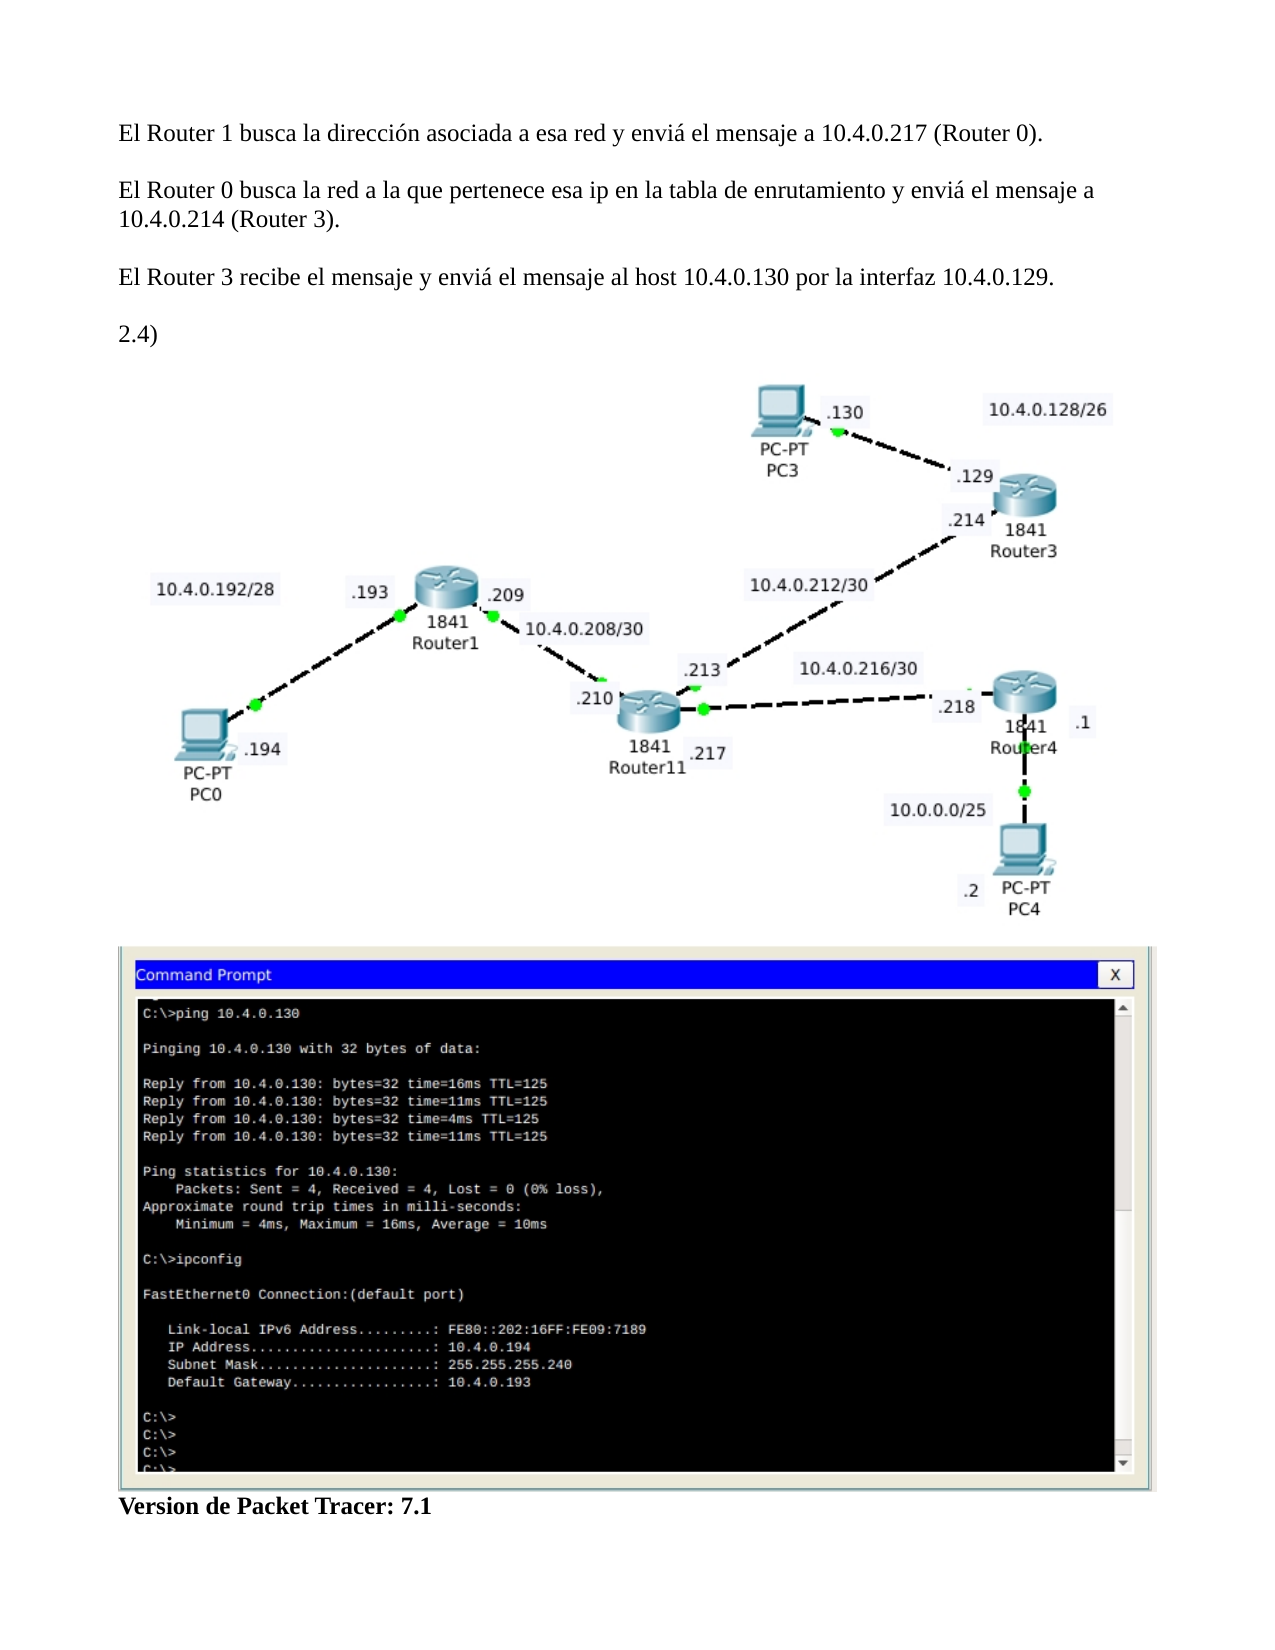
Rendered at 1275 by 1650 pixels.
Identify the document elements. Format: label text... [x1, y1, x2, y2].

text El Router 1 busca la dirección asociada a esa red y enviá el mensaje a 10.4.0.217 (Router 0). [118, 118, 1157, 147]
picture [118, 348, 1157, 1492]
text El Router 3 recibe el mensaje y enviá el mensaje al host 10.4.0.130 por la interfaz 10.4.0.129. [118, 262, 1157, 291]
text El Router 0 busca la red a la que pertenece esa ip en la tabla de enrutamiento y enviá el mensaje a 10.4.0.214 (Router 3). [118, 176, 1157, 233]
text Version de Packet Tracer: 7.1 [118, 1492, 1157, 1520]
text 2.4) [118, 319, 1157, 348]
